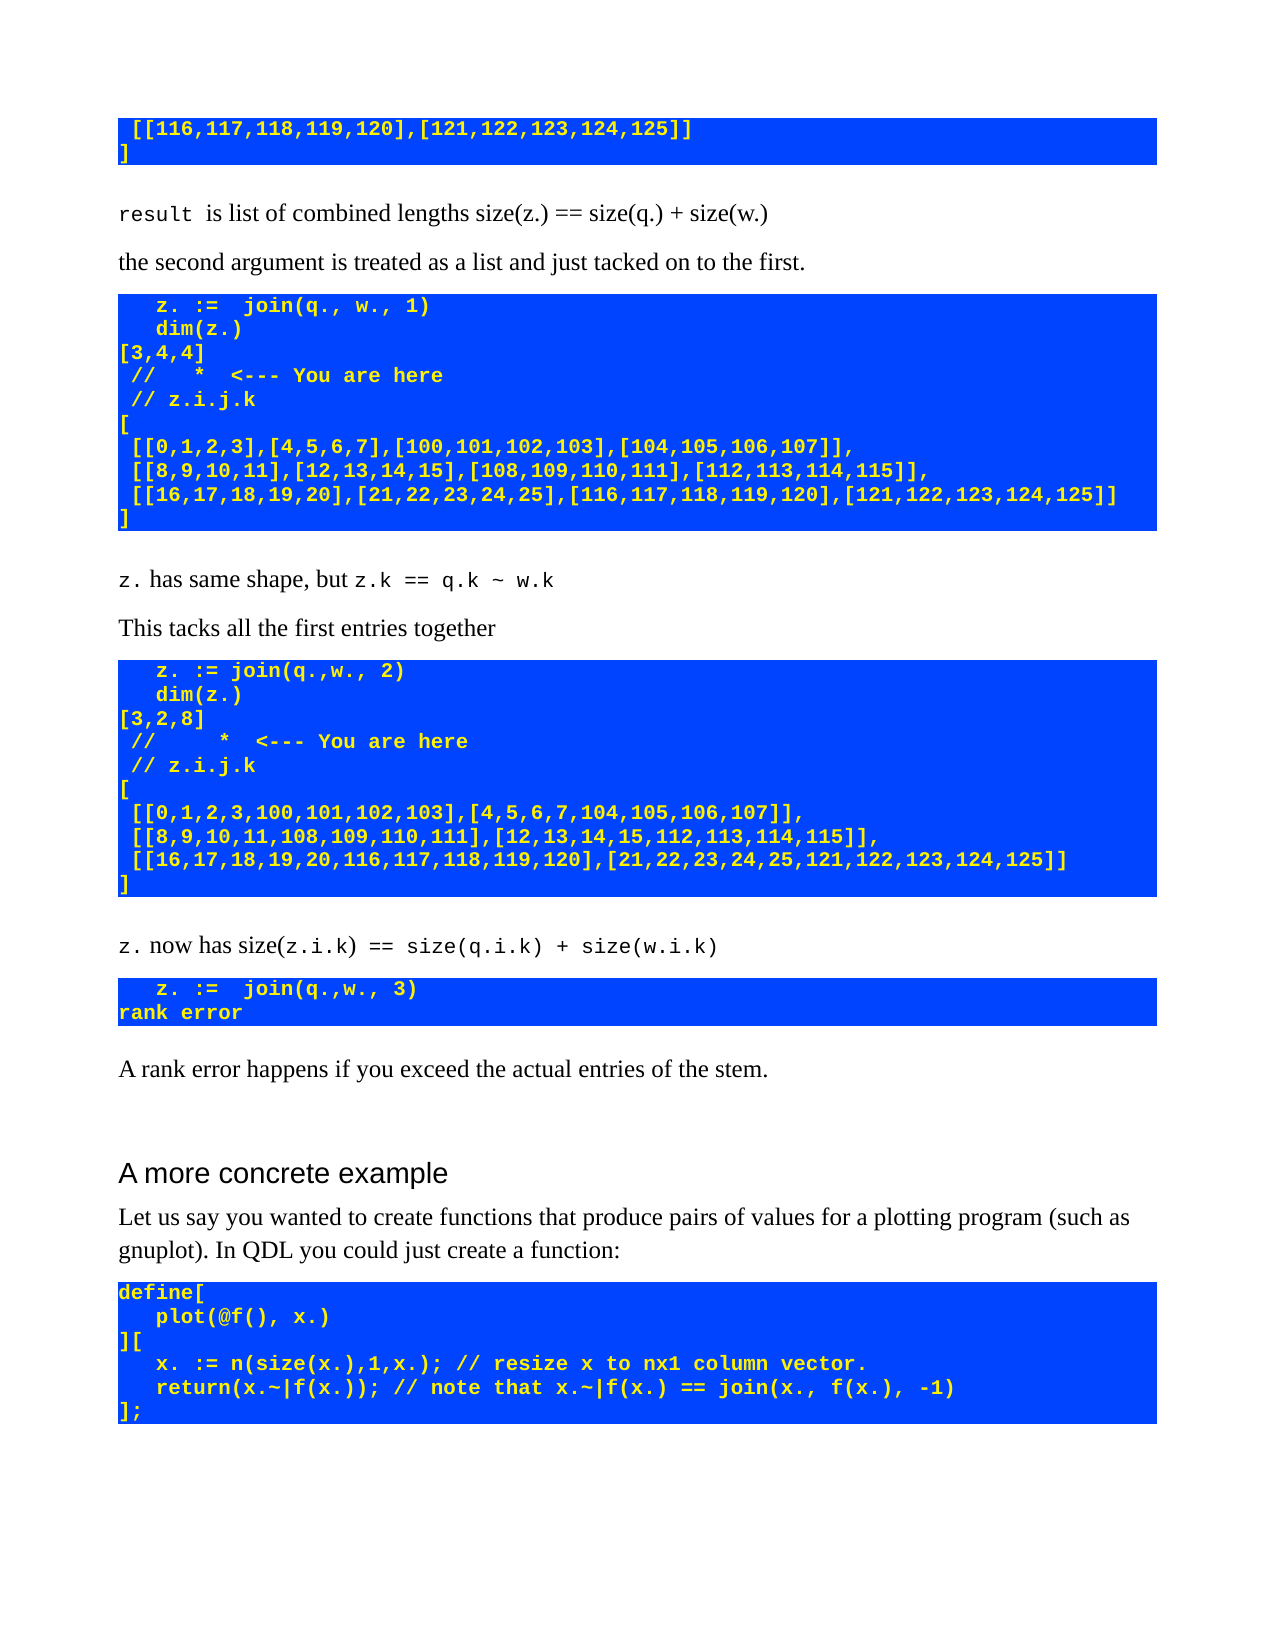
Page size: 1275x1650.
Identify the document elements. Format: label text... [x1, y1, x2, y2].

text dim(z.) [118, 684, 1157, 707]
text z. now has size(z.i.k) == size(q.i.k) + size(w.i.k) [118, 897, 1157, 959]
text x. := n(size(x.),1,x.); // resize x to nx1 column vector. [118, 1353, 1157, 1377]
text the second argument is treated as a list and just tacked on to the first. [118, 247, 1157, 276]
text dim(z.) [118, 318, 1157, 342]
text define[ [118, 1282, 1157, 1306]
text [3,2,8] // * <--- You are here // z.i.j.k [ [[0,1,2,3,100,101,102,103],[4,5,6,7,104,105,106,107]], [[8,9,10,11,108,109,110,111],[12,13,14,15,112,113,114,115]], [[16,17,18,19,20,116,117,118,119,120],[21,22,23,24,25,121,122,123,124,125]] ] [118, 707, 1157, 897]
text Let us say you wanted to create functions that produce pairs of values for a plotting program (such as gnuplot). In QDL you could just create a function: [118, 1202, 1157, 1263]
subtitle A more concrete example [118, 1156, 1157, 1189]
text A rank error happens if you exceed the actual entries of the stem. [118, 1054, 1157, 1083]
text ]; [118, 1401, 1157, 1424]
text result is list of combined lengths size(z.) == size(q.) + size(w.) [118, 165, 1157, 228]
text This tacks all the first entries together [118, 613, 1157, 641]
text rank error [118, 1002, 1157, 1026]
text z. := join(q.,w., 2) [118, 660, 1157, 684]
text z. := join(q.,w., 3) [118, 978, 1157, 1002]
text return(x.~|f(x.)); // note that x.~|f(x.) == join(x., f(x.), -1) [118, 1377, 1157, 1401]
text ][ [118, 1329, 1157, 1353]
text [3,4,4] // * <--- You are here // z.i.j.k [ [[0,1,2,3],[4,5,6,7],[100,101,102,103],[104,105,106,107]], [[8,9,10,11],[12,13,14,15],[108,109,110,111],[112,113,114,115]], [[16,17,18,19,20],[21,22,23,24,25],[116,117,118,119,120],[121,122,123,124,125]] ] [118, 342, 1157, 531]
text plot(@f(), x.) [118, 1306, 1157, 1329]
text [[116,117,118,119,120],[121,122,123,124,125]] ] [118, 118, 1157, 165]
text z. has same shape, but z.k == q.k ~ w.k [118, 531, 1157, 594]
text z. := join(q., w., 1) [118, 294, 1157, 318]
